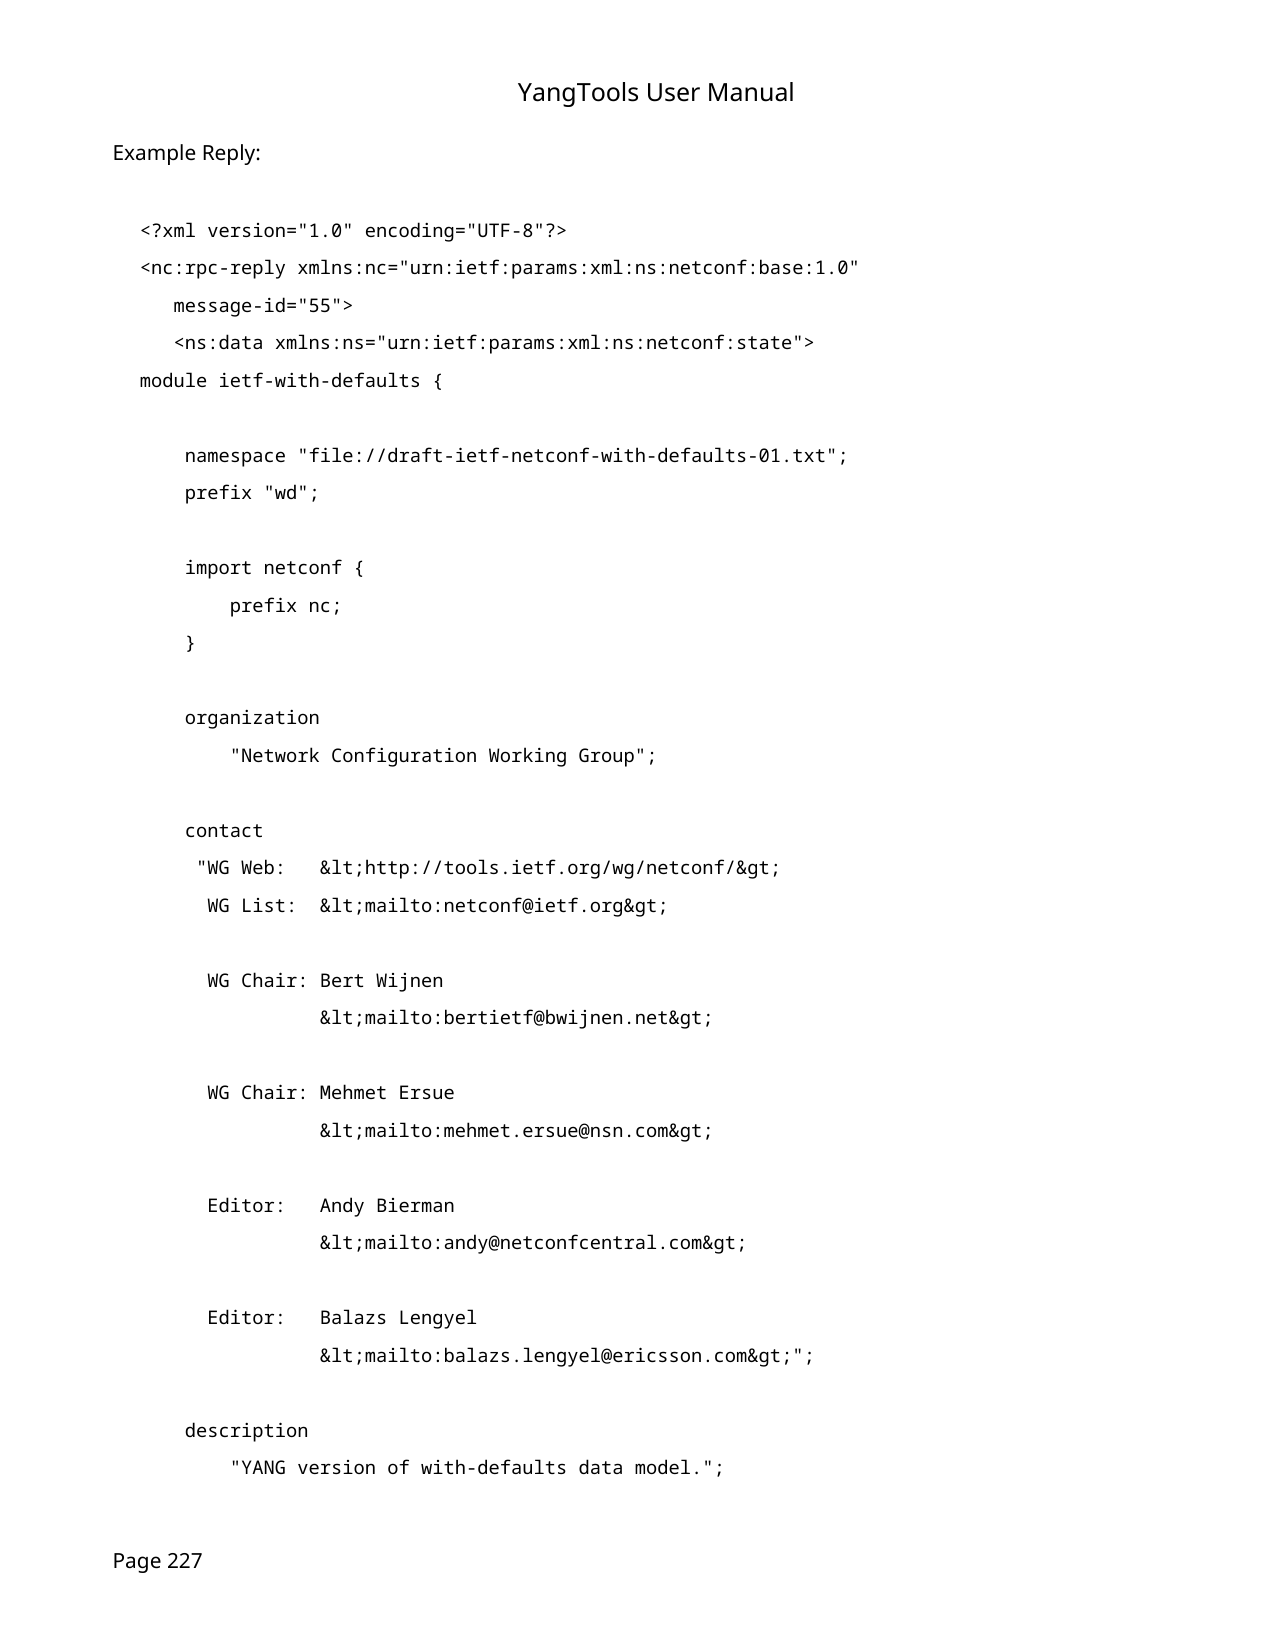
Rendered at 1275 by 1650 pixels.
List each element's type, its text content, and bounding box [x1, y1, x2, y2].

text &lt;mailto:balazs.lengyel@ericsson.com&gt;"; [139, 1342, 1200, 1367]
text WG Chair: Mehmet Ersue [139, 1079, 1200, 1105]
text namespace "file://draft-ietf-netconf-with-defaults-01.txt"; [139, 442, 1200, 467]
text organization [139, 704, 1200, 730]
text <nc:rpc-reply xmlns:nc="urn:ietf:params:xml:ns:netconf:base:1.0" [139, 254, 1200, 280]
text WG Chair: Bert Wijnen [139, 967, 1200, 992]
text "Network Configuration Working Group"; [139, 742, 1200, 767]
text &lt;mailto:bertietf@bwijnen.net&gt; [139, 1004, 1200, 1030]
text "YANG version of with-defaults data model."; [139, 1454, 1200, 1480]
text <ns:data xmlns:ns="urn:ietf:params:xml:ns:netconf:state"> [139, 329, 1200, 355]
text Editor: Andy Bierman [139, 1192, 1200, 1217]
text "WG Web: &lt;http://tools.ietf.org/wg/netconf/&gt; [139, 854, 1200, 880]
text } [139, 629, 1200, 655]
text description [139, 1417, 1200, 1442]
text prefix "wd"; [139, 479, 1200, 505]
text Example Reply: [112, 138, 1200, 167]
text Editor: Balazs Lengyel [139, 1304, 1200, 1330]
text contact [139, 817, 1200, 842]
text &lt;mailto:mehmet.ersue@nsn.com&gt; [139, 1117, 1200, 1142]
text message-id="55"> [139, 292, 1200, 317]
text import netconf { [139, 554, 1200, 580]
text &lt;mailto:andy@netconfcentral.com&gt; [139, 1229, 1200, 1255]
text prefix nc; [139, 592, 1200, 617]
text module ietf-with-defaults { [139, 367, 1200, 392]
text <?xml version="1.0" encoding="UTF-8"?> [139, 217, 1200, 242]
text WG List: &lt;mailto:netconf@ietf.org&gt; [139, 892, 1200, 917]
